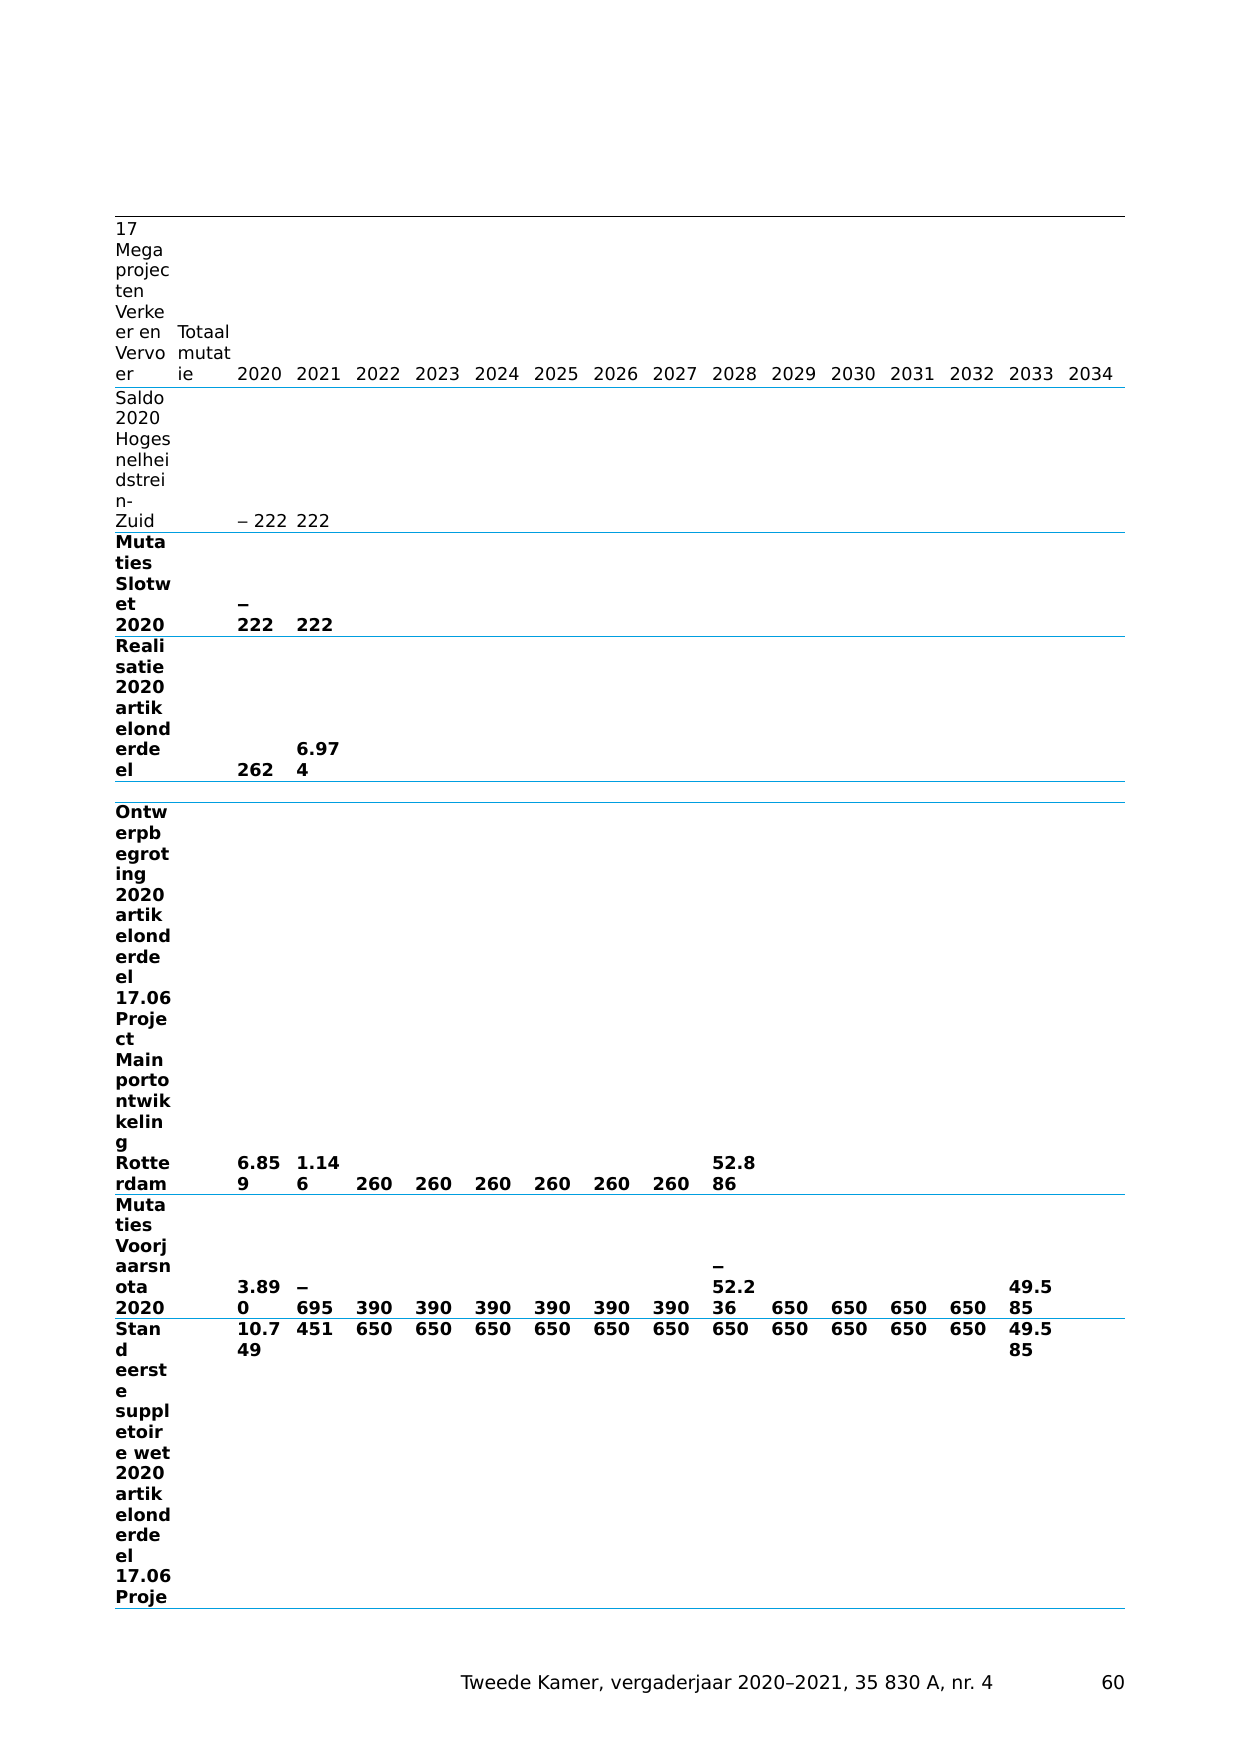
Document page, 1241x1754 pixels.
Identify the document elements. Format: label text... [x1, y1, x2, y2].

table_cell [412, 637, 471, 781]
table_cell ‒ 52.236 [709, 1195, 768, 1318]
table_cell 650 [828, 1319, 887, 1608]
table_cell [768, 388, 828, 532]
table_cell 1.146 [293, 803, 353, 1194]
table_cell 650 [471, 1319, 531, 1608]
table_cell 6.974 [293, 637, 353, 781]
table_cell 650 [828, 1195, 887, 1318]
table_cell 650 [590, 1319, 649, 1608]
table_cell 2022 [353, 217, 412, 387]
table_cell [1065, 388, 1125, 532]
table_cell 10.749 [234, 1319, 293, 1608]
table_cell 650 [887, 1195, 946, 1318]
table_cell 650 [353, 1319, 412, 1608]
table_cell ‒ 222 [234, 388, 293, 532]
table_cell 390 [650, 1195, 709, 1318]
table_cell Ontwerpbegroting 2020 artikelonderdeel 17.06 Project Mainportontwikkeling Rotterdam [115, 803, 174, 1194]
table_cell [946, 782, 1006, 802]
table_cell 650 [531, 1319, 590, 1608]
table_cell [887, 803, 946, 1194]
table_cell [175, 1319, 234, 1608]
table_cell 260 [412, 803, 471, 1194]
table_cell [175, 1195, 234, 1318]
table_cell 2028 [709, 217, 768, 387]
table_cell [887, 388, 946, 532]
table_cell [412, 782, 471, 802]
table_cell [828, 637, 887, 781]
table_cell 260 [650, 803, 709, 1194]
table_cell 2031 [887, 217, 946, 387]
table_cell [353, 388, 412, 532]
table_cell 390 [590, 1195, 649, 1318]
table_cell 650 [887, 1319, 946, 1608]
table_cell 650 [650, 1319, 709, 1608]
table_cell [175, 388, 234, 532]
table_cell 2033 [1006, 217, 1065, 387]
table_cell [887, 533, 946, 636]
table_cell 49.585 [1006, 1319, 1065, 1608]
table_cell [175, 533, 234, 636]
table_cell 390 [412, 1195, 471, 1318]
table_cell 222 [293, 533, 353, 636]
table_cell 650 [946, 1195, 1006, 1318]
table_cell [768, 533, 828, 636]
table_cell [175, 637, 234, 781]
table_cell 49.585 [1006, 1195, 1065, 1318]
table_cell [590, 533, 649, 636]
table_cell [887, 637, 946, 781]
table_cell [946, 803, 1006, 1194]
table_cell 2023 [412, 217, 471, 387]
table_cell [828, 782, 887, 802]
table_cell ‒ 695 [293, 1195, 353, 1318]
table_cell Mutaties Voorjaarsnota 2020 [115, 1195, 174, 1318]
table_cell 650 [709, 1319, 768, 1608]
table_cell [768, 803, 828, 1194]
table_cell [1065, 782, 1125, 802]
table_header Tabel 5 Artikel 17 Megaprojecten Verkeer en Vervoer [115, 191, 1125, 216]
table_cell [828, 533, 887, 636]
table_cell [353, 782, 412, 802]
table_cell [828, 388, 887, 532]
table_cell 650 [768, 1319, 828, 1608]
table_cell [590, 637, 649, 781]
table_cell [531, 782, 590, 802]
table_cell 451 [293, 1319, 353, 1608]
table_cell [471, 637, 531, 781]
table_cell [353, 533, 412, 636]
table_cell 52.886 [709, 803, 768, 1194]
table_cell [946, 388, 1006, 532]
table_cell Stand eerste suppletoire wet 2020 artikelonderdeel 17.06 Proje [115, 1319, 174, 1608]
table_cell 2026 [590, 217, 649, 387]
table_cell [1065, 1195, 1125, 1318]
table_cell 260 [353, 803, 412, 1194]
table_cell ‒ 222 [234, 533, 293, 636]
table_cell [412, 388, 471, 532]
table_cell 260 [590, 803, 649, 1194]
table_cell [1006, 533, 1065, 636]
table_cell [709, 782, 768, 802]
table_cell 260 [471, 803, 531, 1194]
table_cell Realisatie 2020 artikelonderdeel [115, 637, 174, 781]
table_cell [531, 533, 590, 636]
table_cell [650, 533, 709, 636]
table_cell [709, 533, 768, 636]
table_cell [531, 637, 590, 781]
table_cell 222 [293, 388, 353, 532]
table_cell [650, 388, 709, 532]
table_cell 650 [768, 1195, 828, 1318]
table_cell [531, 388, 590, 532]
table_cell [1065, 1319, 1125, 1608]
table_cell [471, 782, 531, 802]
table_cell [1006, 388, 1065, 532]
table_cell [946, 637, 1006, 781]
table_cell Totaal mutatie [175, 217, 234, 387]
table_cell 390 [471, 1195, 531, 1318]
table_cell [115, 782, 174, 802]
table_cell [1065, 533, 1125, 636]
table_cell Mutaties Slotwet 2020 [115, 533, 174, 636]
table_cell Saldo 2020 Hogesnelheidstrein-Zuid [115, 388, 174, 532]
table_cell 2021 [293, 217, 353, 387]
table_cell [946, 533, 1006, 636]
table_cell 2027 [650, 217, 709, 387]
table_cell [590, 782, 649, 802]
table_cell [353, 637, 412, 781]
table_cell [768, 637, 828, 781]
table_cell [1006, 803, 1065, 1194]
table_cell [650, 637, 709, 781]
table_cell [768, 782, 828, 802]
table_cell 650 [412, 1319, 471, 1608]
table_cell [175, 782, 234, 802]
table_cell [471, 388, 531, 532]
table_cell [828, 803, 887, 1194]
table_cell [471, 533, 531, 636]
table_cell 2029 [768, 217, 828, 387]
table_cell 6.859 [234, 803, 293, 1194]
table_cell [709, 388, 768, 532]
table_cell [590, 388, 649, 532]
table_cell 2025 [531, 217, 590, 387]
table_cell 260 [531, 803, 590, 1194]
table_cell 390 [353, 1195, 412, 1318]
table_cell 3.890 [234, 1195, 293, 1318]
table_cell [1065, 803, 1125, 1194]
table_cell [234, 782, 293, 802]
table_cell [650, 782, 709, 802]
table_cell 2032 [946, 217, 1006, 387]
table_cell [709, 637, 768, 781]
table_cell [293, 782, 353, 802]
table_cell [887, 782, 946, 802]
table_cell 262 [234, 637, 293, 781]
table_cell 2020 [234, 217, 293, 387]
table_cell 2034 [1065, 217, 1125, 387]
table_cell 390 [531, 1195, 590, 1318]
table_cell [1006, 637, 1065, 781]
table_cell 2030 [828, 217, 887, 387]
table_cell 17 Megaprojecten Verkeer en Vervoer [115, 217, 174, 387]
table_cell [412, 533, 471, 636]
table_cell [1006, 782, 1065, 802]
table_cell [175, 803, 234, 1194]
table_cell 650 [946, 1319, 1006, 1608]
table_cell 2024 [471, 217, 531, 387]
table_cell [1065, 637, 1125, 781]
